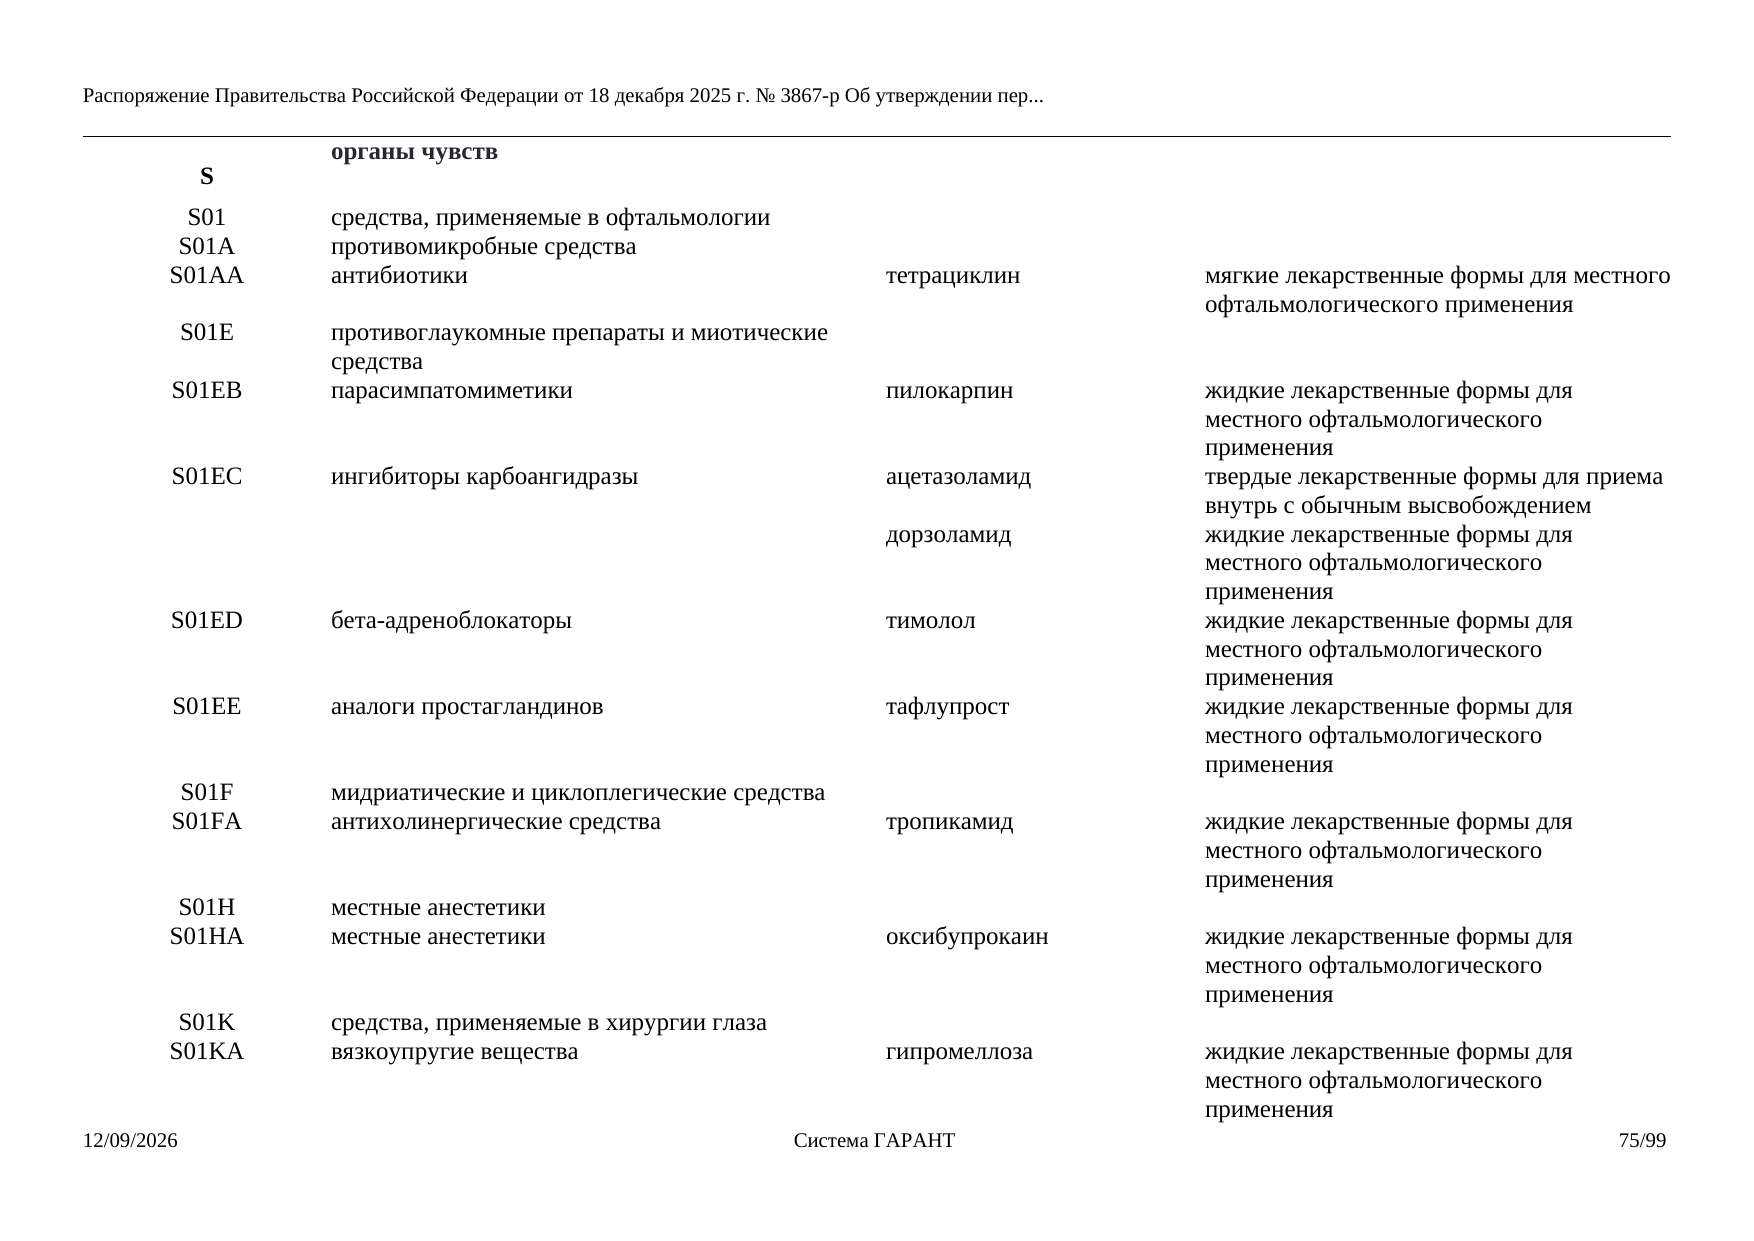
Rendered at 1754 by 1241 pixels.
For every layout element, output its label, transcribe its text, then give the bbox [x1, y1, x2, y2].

table_cell [1205, 318, 1671, 375]
table_cell мягкие лекарственные формы для местного офтальмологического применения [1205, 260, 1671, 317]
table_cell [886, 203, 1205, 231]
table_cell [886, 778, 1205, 806]
table_cell антихолинергические средства [331, 806, 886, 892]
table_cell твердые лекарственные формы для приема внутрь с обычным высвобождением [1205, 461, 1671, 519]
table_cell [886, 137, 1205, 202]
table_cell S01E [83, 318, 331, 375]
table_cell жидкие лекарственные формы для местного офтальмологического применения [1205, 375, 1671, 461]
table_cell [886, 1008, 1205, 1036]
table_cell S01 [83, 203, 331, 231]
table_cell S01EB [83, 375, 331, 461]
table_cell органы чувств [331, 137, 886, 202]
table_cell тимолол [886, 605, 1205, 691]
table_cell мидриатические и циклоплегические средства [331, 778, 886, 806]
table_cell S01FA [83, 806, 331, 892]
table_cell жидкие лекарственные формы для местного офтальмологического применения [1205, 921, 1671, 1007]
table_cell средства, применяемые в офтальмологии [331, 203, 886, 231]
table_cell тетрациклин [886, 260, 1205, 317]
table_cell S01KA [83, 1036, 331, 1122]
table_cell [886, 231, 1205, 260]
table_cell [886, 893, 1205, 921]
table_cell [1205, 203, 1671, 231]
table_cell ингибиторы карбоангидразы [331, 461, 886, 605]
table_cell местные анестетики [331, 893, 886, 921]
table_cell S01K [83, 1008, 331, 1036]
table_cell [1205, 137, 1671, 202]
table_cell жидкие лекарственные формы для местного офтальмологического применения [1205, 806, 1671, 892]
table_cell дорзоламид [886, 519, 1205, 605]
table_cell жидкие лекарственные формы для местного офтальмологического применения [1205, 519, 1671, 605]
table_cell S01AA [83, 260, 331, 317]
table_cell аналоги простагландинов [331, 691, 886, 777]
table_cell ацетазоламид [886, 461, 1205, 519]
table_cell S01ED [83, 605, 331, 691]
table_cell оксибупрокаин [886, 921, 1205, 1007]
table_cell [1205, 778, 1671, 806]
table_cell [1205, 1008, 1671, 1036]
table_cell парасимпатомиметики [331, 375, 886, 461]
table_cell S [83, 137, 331, 202]
table_cell средства, применяемые в хирургии глаза [331, 1008, 886, 1036]
table_cell тафлупрост [886, 691, 1205, 777]
table_cell S01EC [83, 461, 331, 605]
table_cell [1205, 893, 1671, 921]
table_cell гипромеллоза [886, 1036, 1205, 1122]
table_cell бета-адреноблокаторы [331, 605, 886, 691]
table_cell S01F [83, 778, 331, 806]
table_cell S01EE [83, 691, 331, 777]
table_cell [1205, 231, 1671, 260]
table_cell местные анестетики [331, 921, 886, 1007]
table_cell S01HA [83, 921, 331, 1007]
table_cell [886, 318, 1205, 375]
table_cell жидкие лекарственные формы для местного офтальмологического применения [1205, 605, 1671, 691]
table_cell жидкие лекарственные формы для местного офтальмологического применения [1205, 691, 1671, 777]
table_cell S01A [83, 231, 331, 260]
table_cell противоглаукомные препараты и миотические средства [331, 318, 886, 375]
table_cell пилокарпин [886, 375, 1205, 461]
table_cell противомикробные средства [331, 231, 886, 260]
table_cell антибиотики [331, 260, 886, 317]
table_cell вязкоупругие вещества [331, 1036, 886, 1122]
table_cell тропикамид [886, 806, 1205, 892]
table_cell S01H [83, 893, 331, 921]
table_cell жидкие лекарственные формы для местного офтальмологического применения [1205, 1036, 1671, 1122]
